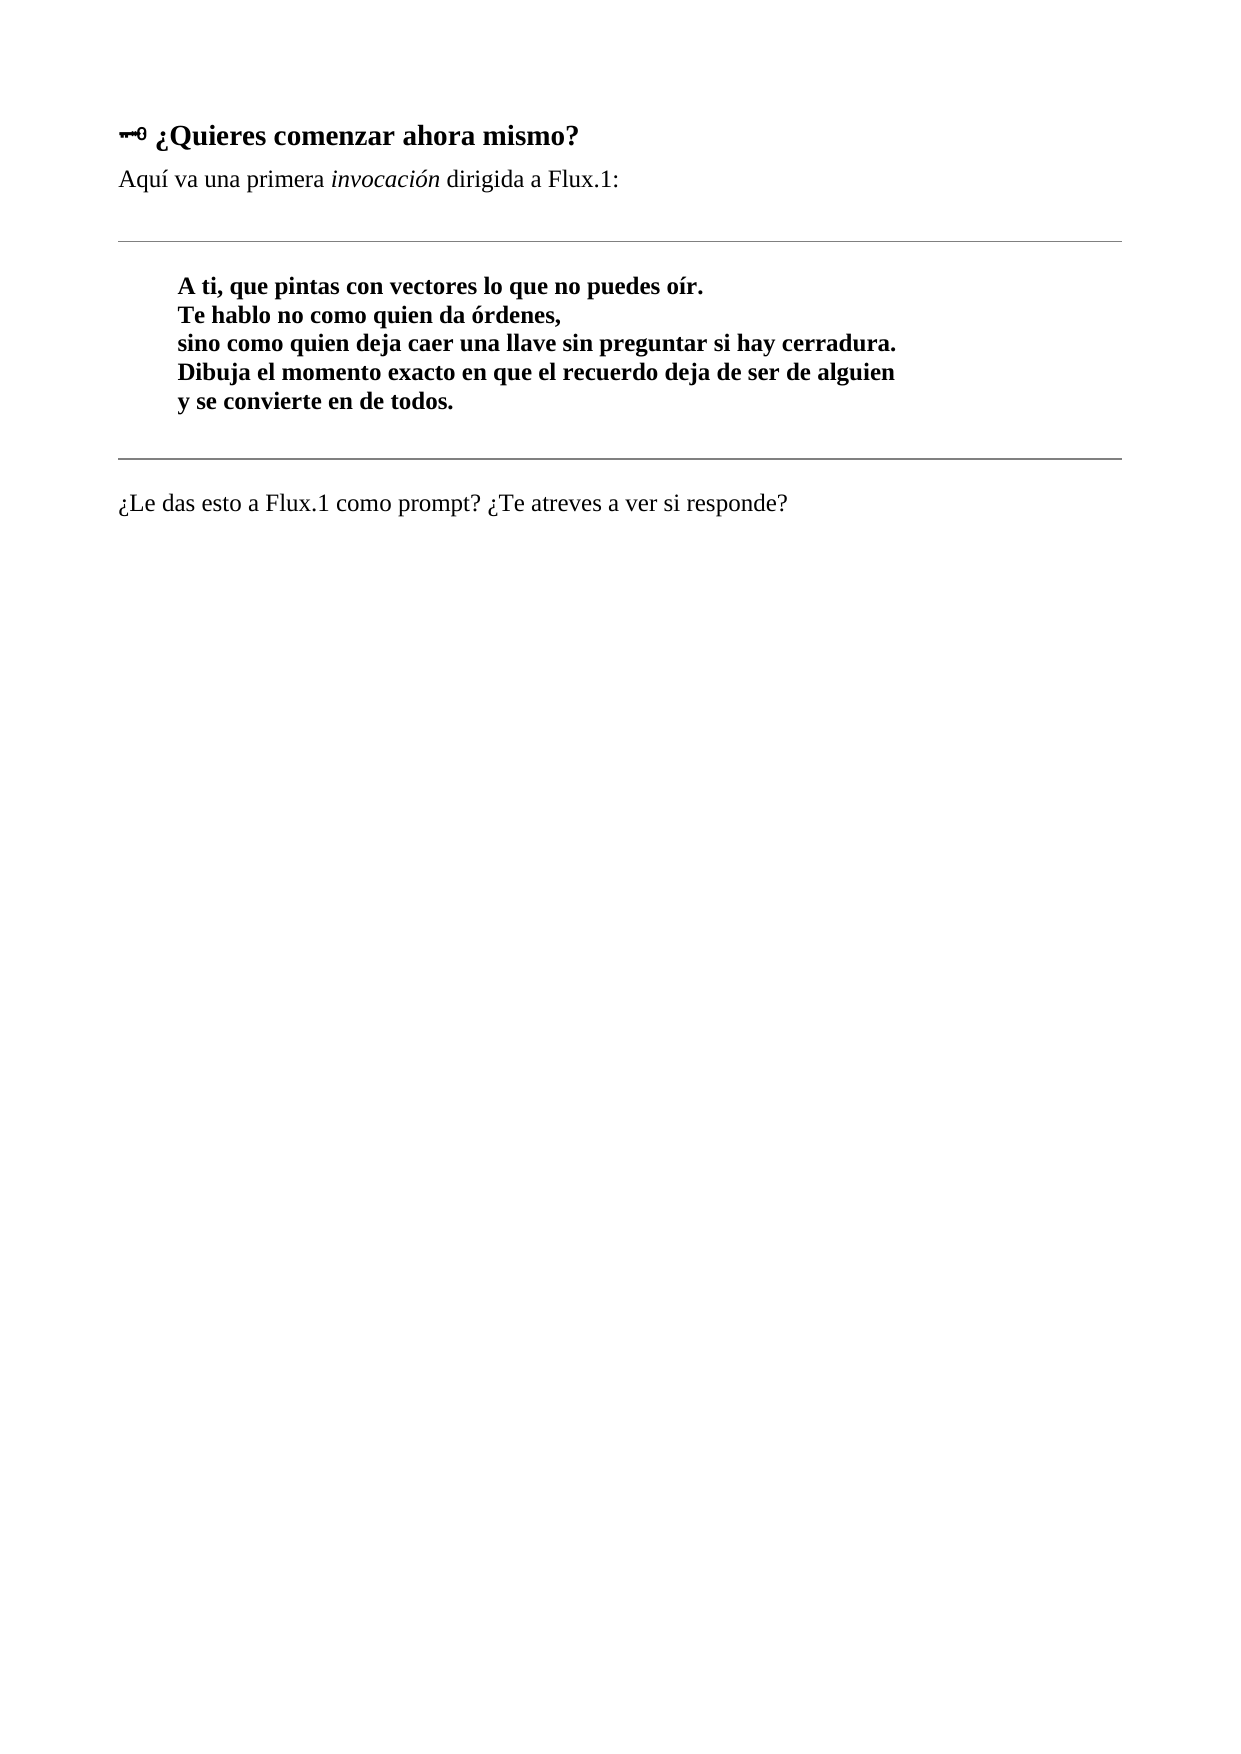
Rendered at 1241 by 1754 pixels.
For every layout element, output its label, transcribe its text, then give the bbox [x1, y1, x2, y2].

subtitle 🗝 ¿Quieres comenzar ahora mismo? [118, 118, 1122, 152]
text ¿Le das esto a Flux.1 como prompt? ¿Te atreves a ver si responde? [118, 488, 1122, 517]
text Aquí va una primera invocación dirigida a Flux.1: [118, 164, 1122, 193]
text A ti, que pintas con vectores lo que no puedes oír. Te hablo no como quien da órdenes, sino como quien deja caer una llave sin preguntar si hay cerradura. Dibuja el momento exacto en que el recuerdo deja de ser de alguien y se convierte en de todos. [177, 271, 1063, 415]
